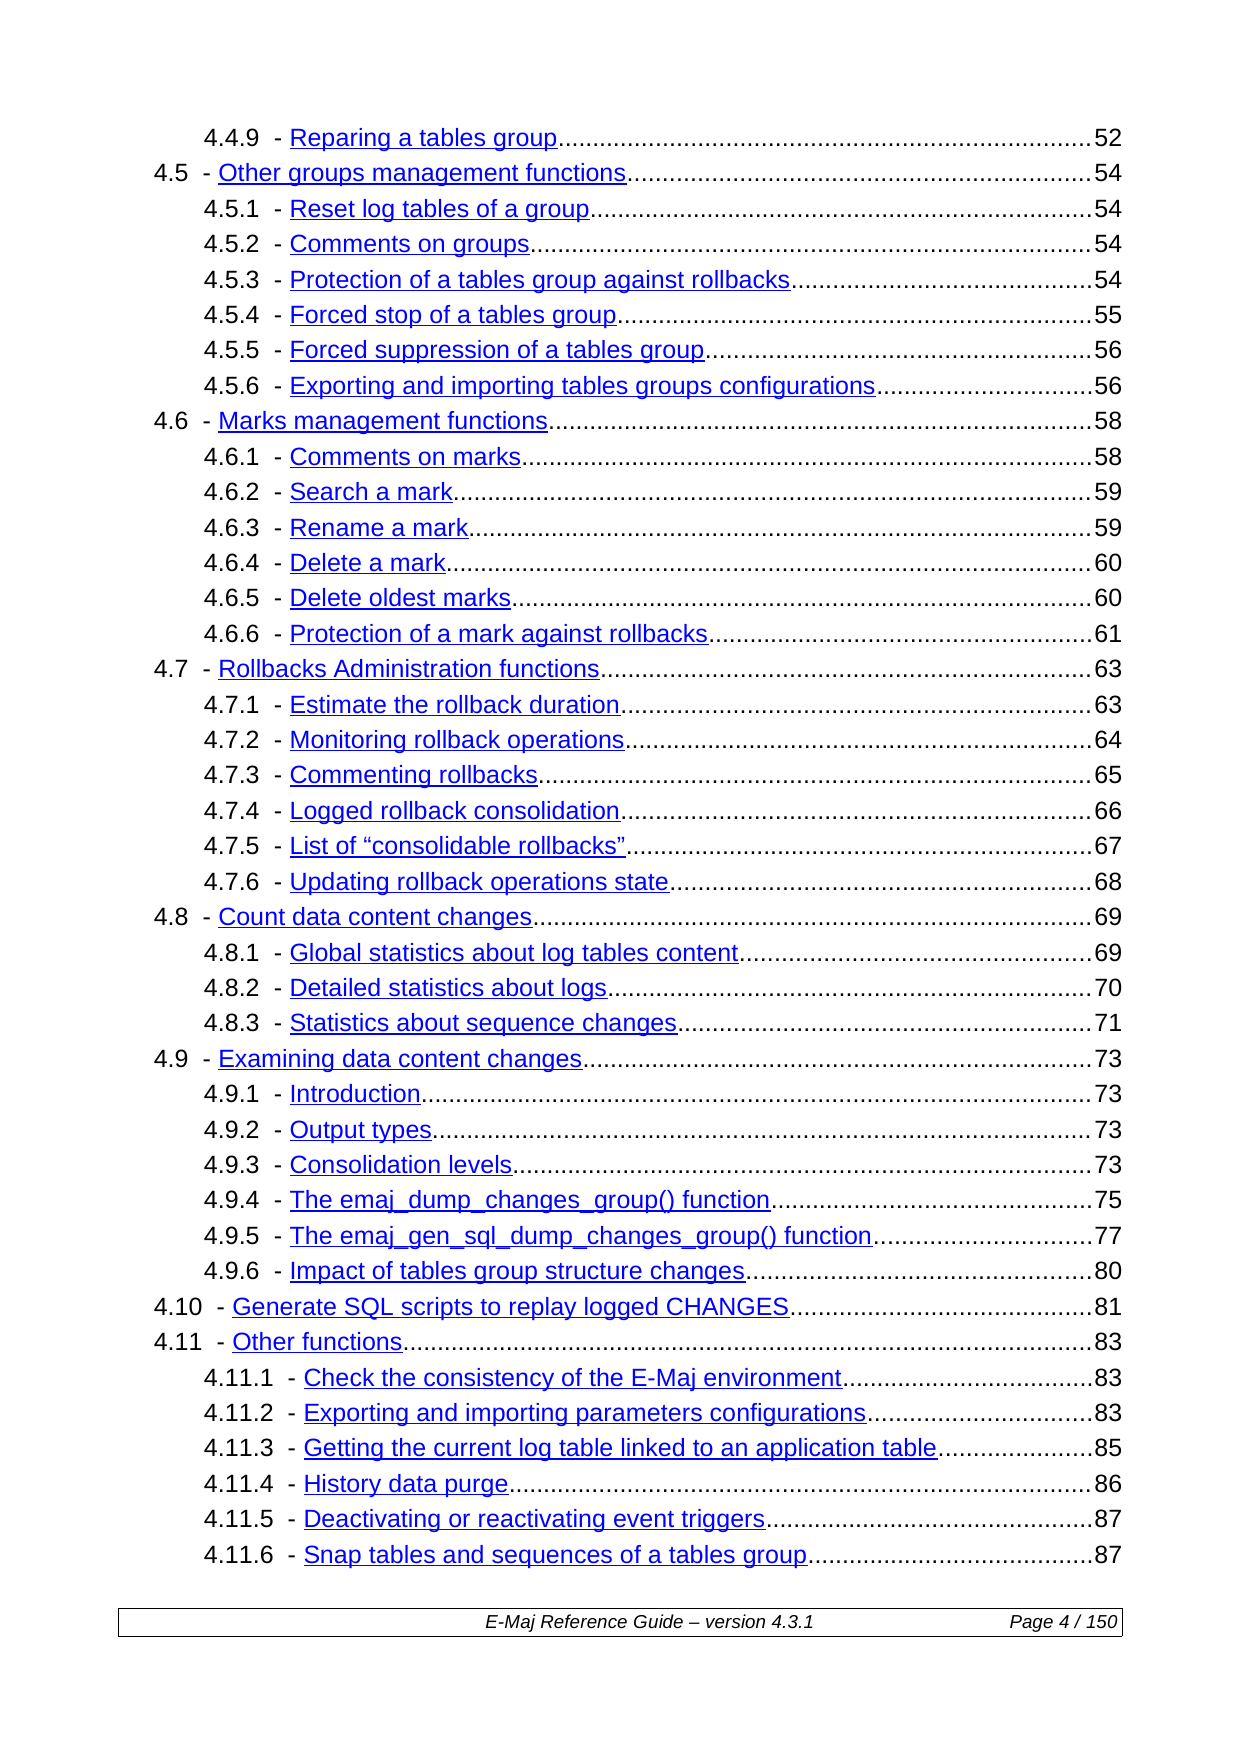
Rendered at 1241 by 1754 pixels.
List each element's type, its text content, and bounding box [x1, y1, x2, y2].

text 4.7.5 - List of “consolidable rollbacks” 67 [168, 826, 1122, 862]
text 4.5.6 - Exporting and importing tables groups configurations 56 [168, 366, 1122, 401]
text 4.5.2 - Comments on groups 54 [168, 224, 1122, 260]
text 4.7.3 - Commenting rollbacks 65 [168, 756, 1122, 791]
text 4.8.2 - Detailed statistics about logs 70 [168, 968, 1122, 1003]
text 4.9.4 - The emaj_dump_changes_group() function 75 [168, 1181, 1122, 1216]
text 4.6.1 - Comments on marks 58 [168, 437, 1122, 472]
text 4.7.6 - Updating rollback operations state 68 [168, 862, 1122, 897]
text 4.5.4 - Forced stop of a tables group 55 [168, 295, 1122, 331]
text 4.8 - Count data content changes 69 [118, 897, 1122, 933]
text 4.5 - Other groups management functions 54 [118, 153, 1122, 189]
text 4.6.3 - Rename a mark 59 [168, 508, 1122, 543]
text 4.5.3 - Protection of a tables group against rollbacks 54 [168, 260, 1122, 295]
text 4.9.6 - Impact of tables group structure changes 80 [168, 1251, 1122, 1287]
text 4.8.3 - Statistics about sequence changes 71 [168, 1003, 1122, 1039]
text 4.11.5 - Deactivating or reactivating event triggers 87 [168, 1499, 1122, 1535]
text 4.11.6 - Snap tables and sequences of a tables group 87 [168, 1535, 1122, 1570]
text 4.5.5 - Forced suppression of a tables group 56 [168, 331, 1122, 366]
text 4.6.6 - Protection of a mark against rollbacks 61 [168, 614, 1122, 649]
text 4.7.4 - Logged rollback consolidation 66 [168, 791, 1122, 826]
text 4.5.1 - Reset log tables of a group 54 [168, 189, 1122, 224]
text 4.11.4 - History data purge 86 [168, 1464, 1122, 1499]
text 4.6 - Marks management functions 58 [118, 401, 1122, 437]
text 4.6.4 - Delete a mark 60 [168, 543, 1122, 578]
text 4.9.3 - Consolidation levels 73 [168, 1145, 1122, 1181]
text 4.9.5 - The emaj_gen_sql_dump_changes_group() function 77 [168, 1216, 1122, 1251]
text 4.11.3 - Getting the current log table linked to an application table 85 [168, 1428, 1122, 1464]
text 4.6.2 - Search a mark 59 [168, 472, 1122, 508]
text 4.11 - Other functions 83 [118, 1322, 1122, 1358]
text 4.6.5 - Delete oldest marks 60 [168, 578, 1122, 614]
text 4.9.2 - Output types 73 [168, 1110, 1122, 1145]
text 4.11.1 - Check the consistency of the E-Maj environment 83 [168, 1358, 1122, 1393]
text 4.8.1 - Global statistics about log tables content 69 [168, 933, 1122, 968]
text 4.11.2 - Exporting and importing parameters configurations 83 [168, 1393, 1122, 1428]
text 4.9 - Examining data content changes 73 [118, 1039, 1122, 1074]
text 4.4.9 - Reparing a tables group 52 [168, 118, 1122, 153]
text 4.9.1 - Introduction 73 [168, 1074, 1122, 1110]
text 4.10 - Generate SQL scripts to replay logged CHANGES 81 [118, 1287, 1122, 1322]
text 4.7 - Rollbacks Administration functions 63 [118, 649, 1122, 685]
text 4.7.1 - Estimate the rollback duration 63 [168, 685, 1122, 720]
text 4.7.2 - Monitoring rollback operations 64 [168, 720, 1122, 756]
